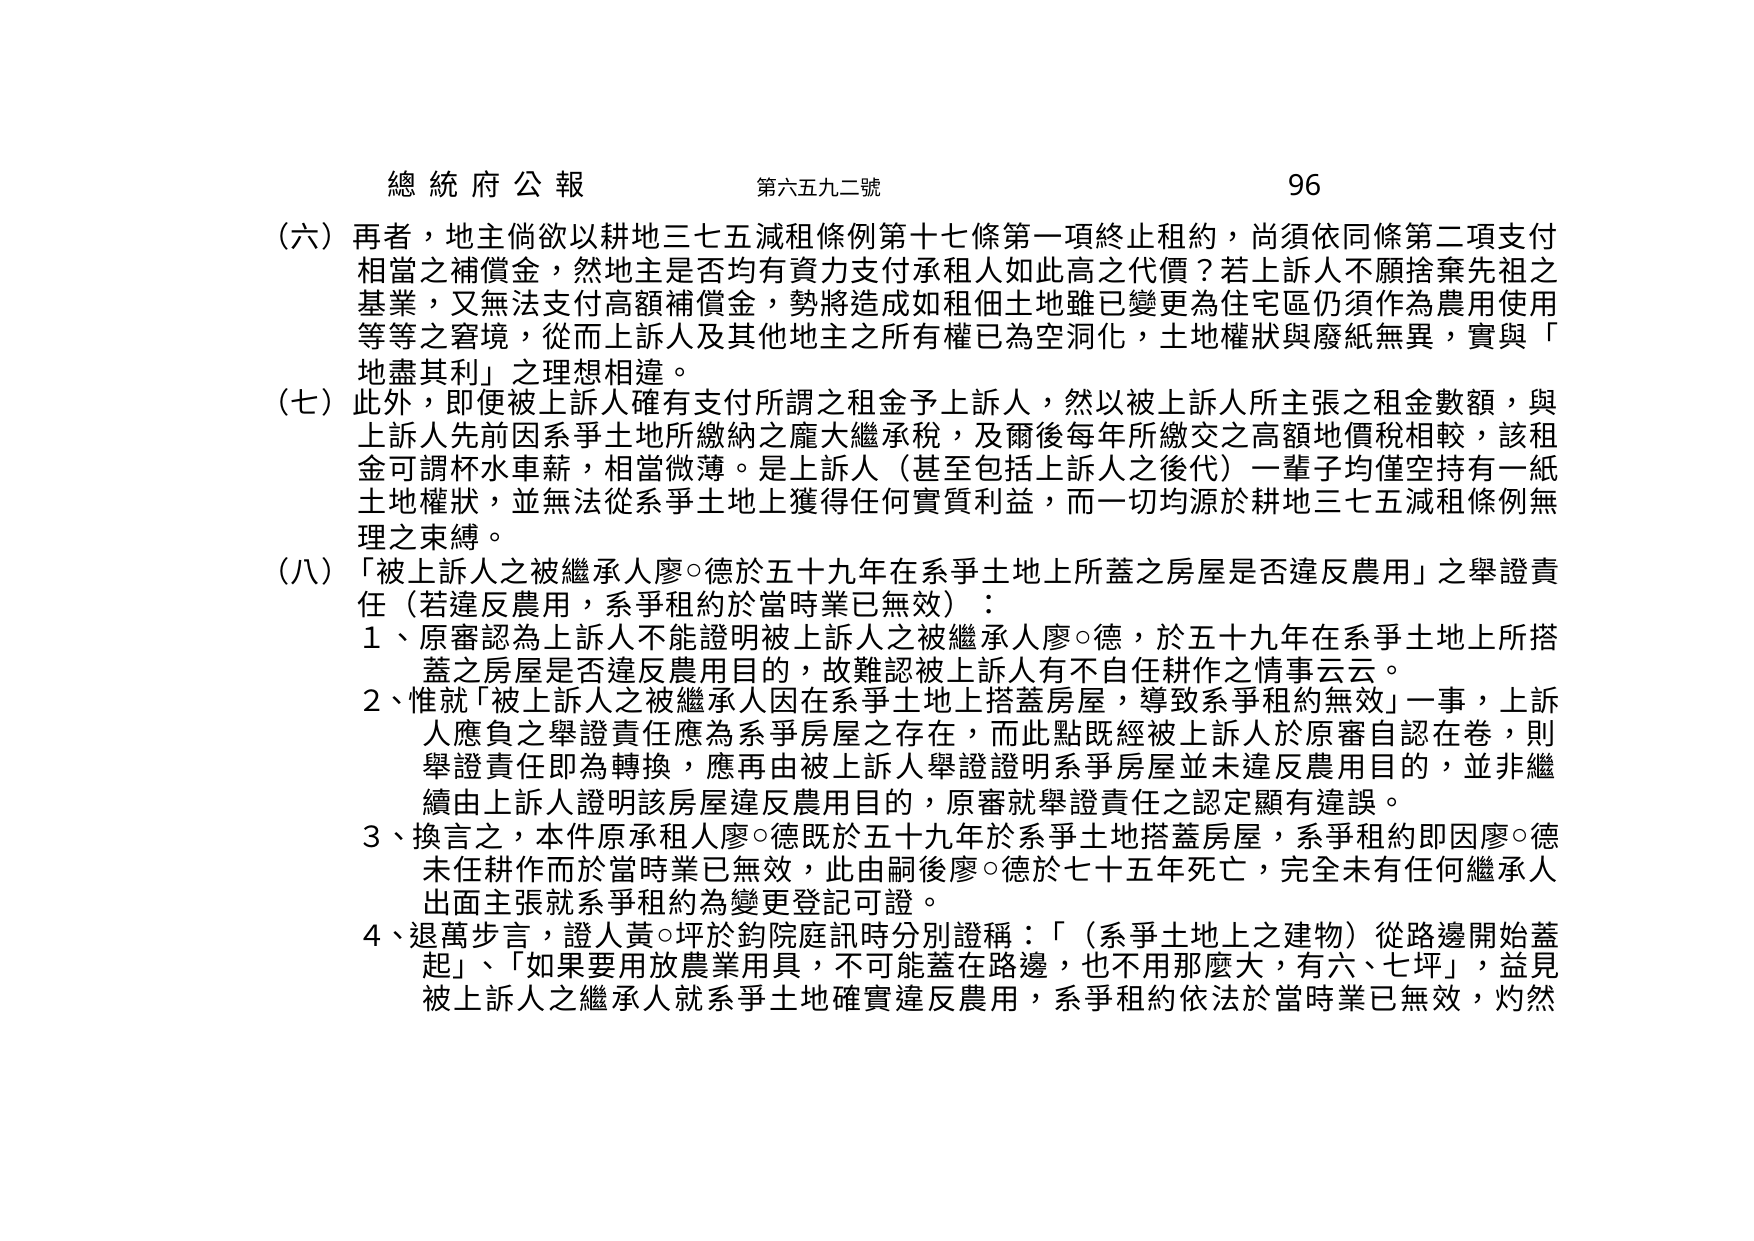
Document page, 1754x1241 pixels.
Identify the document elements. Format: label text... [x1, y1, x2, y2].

text （七）此外，即便被上訴人確有支付所謂之租金予上訴人，然以被上訴人所主張之租金數額，與上訴人先前因系爭土地所繳納之龐大繼承稅，及爾後每年所繳交之高額地價稅相較，該租金可謂杯水車薪，相當微薄。是上訴人（甚至包括上訴人之後代）一輩子均僅空持有一紙土地權狀，並無法從系爭土地上獲得任何實質利益，而一切均源於耕地三七五減租條例無理之束縛。 [260, 387, 1559, 553]
text ４、退萬步言，證人黃○坪於鈞院庭訊時分別證稱：「（系爭土地上之建物）從路邊開始蓋起」、「如果要用放農業用具，不可能蓋在路邊，也不用那麼大，有六、七坪」，益見被上訴人之繼承人就系爭土地確實違反農用，系爭租約依法於當時業已無效，灼然 [357, 917, 1559, 1016]
text １、原審認為上訴人不能證明被上訴人之被繼承人廖○德，於五十九年在系爭土地上所搭蓋之房屋是否違反農用目的，故難認被上訴人有不自任耕作之情事云云。 [357, 619, 1559, 685]
text （八）「被上訴人之被繼承人廖○德於五十九年在系爭土地上所蓋之房屋是否違反農用」之舉證責任（若違反農用，系爭租約於當時業已無效）： [260, 553, 1559, 619]
text ２、惟就「被上訴人之被繼承人因在系爭土地上搭蓋房屋，導致系爭租約無效」一事，上訴人應負之舉證責任應為系爭房屋之存在，而此點既經被上訴人於原審自認在卷，則舉證責任即為轉換，應再由被上訴人舉證證明系爭房屋並未違反農用目的，並非繼續由上訴人證明該房屋違反農用目的，原審就舉證責任之認定顯有違誤。 [357, 685, 1559, 818]
text （六）再者，地主倘欲以耕地三七五減租條例第十七條第一項終止租約，尚須依同條第二項支付相當之補償金，然地主是否均有資力支付承租人如此高之代價？若上訴人不願捨棄先祖之基業，又無法支付高額補償金，勢將造成如租佃土地雖已變更為住宅區仍須作為農用使用等等之窘境，從而上訴人及其他地主之所有權已為空洞化，土地權狀與廢紙無異，實與「地盡其利」之理想相違。 [260, 221, 1559, 387]
text ３、換言之，本件原承租人廖○德既於五十九年於系爭土地搭蓋房屋，系爭租約即因廖○德未任耕作而於當時業已無效，此由嗣後廖○德於七十五年死亡，完全未有任何繼承人出面主張就系爭租約為變更登記可證。 [357, 818, 1559, 917]
